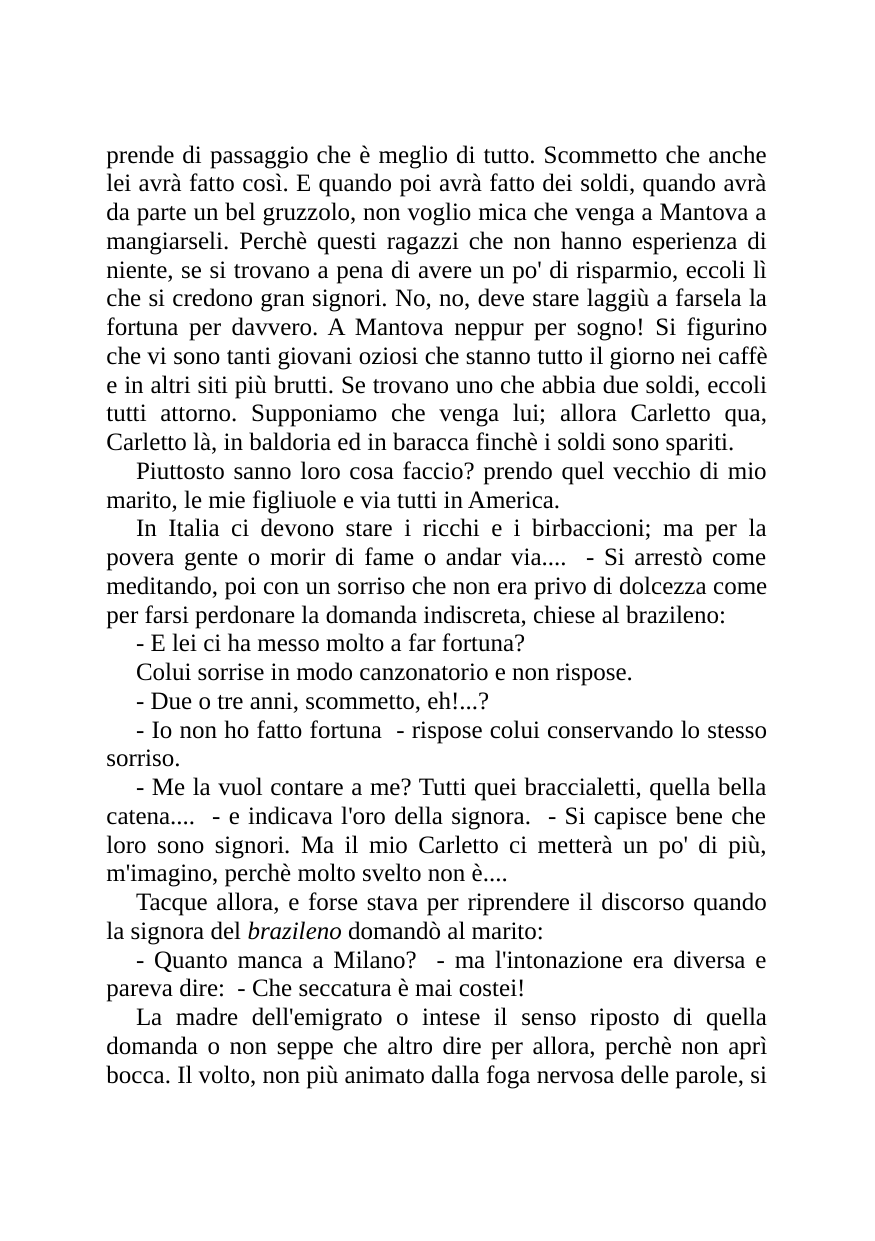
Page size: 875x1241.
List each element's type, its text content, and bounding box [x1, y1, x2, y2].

text Tacque allora, e forse stava per riprendere il discorso quando la signora del brazileno domandò al marito: [106, 887, 768, 945]
text Piuttosto sanno loro cosa faccio? prendo quel vecchio di mio marito, le mie figliuole e via tutti in America. [106, 456, 768, 513]
text - Quanto manca a Milano? - ma l'intonazione era diversa e pareva dire: - Che seccatura è mai costei! [106, 945, 768, 1002]
text - Due o tre anni, scommetto, eh!...? [106, 686, 768, 715]
text - E lei ci ha messo molto a far fortuna? [106, 628, 768, 657]
text La madre dell'emigrato o intese il senso riposto di quella domanda o non seppe che altro dire per allora, perchè non aprì bocca. Il volto, non più animato dalla foga nervosa delle parole, si [106, 1002, 768, 1088]
text prende di passaggio che è meglio di tutto. Scommetto che anche lei avrà fatto così. E quando poi avrà fatto dei soldi, quando avrà da parte un bel gruzzolo, non voglio mica che venga a Mantova a mangiarseli. Perchè questi ragazzi che non hanno esperienza di niente, se si trovano a pena di avere un po' di risparmio, eccoli lì che si credono gran signori. No, no, deve stare laggiù a farsela la fortuna per davvero. A Mantova neppur per sogno! Si figurino che vi sono tanti giovani oziosi che stanno tutto il giorno nei caffè e in altri siti più brutti. Se trovano uno che abbia due soldi, eccoli tutti attorno. Supponiamo che venga lui; allora Carletto qua, Carletto là, in baldoria ed in baracca finchè i soldi sono spariti. [106, 140, 768, 456]
text Colui sorrise in modo canzonatorio e non rispose. [106, 657, 768, 686]
text - Me la vuol contare a me? Tutti quei braccialetti, quella bella catena.... - e indicava l'oro della signora. - Si capisce bene che loro sono signori. Ma il mio Carletto ci metterà un po' di più, m'imagino, perchè molto svelto non è.... [106, 772, 768, 887]
text In Italia ci devono stare i ricchi e i birbaccioni; ma per la povera gente o morir di fame o andar via.... - Si arrestò come meditando, poi con un sorriso che non era privo di dolcezza come per farsi perdonare la domanda indiscreta, chiese al brazileno: [106, 513, 768, 628]
text - Io non ho fatto fortuna - rispose colui conservando lo stesso sorriso. [106, 715, 768, 772]
